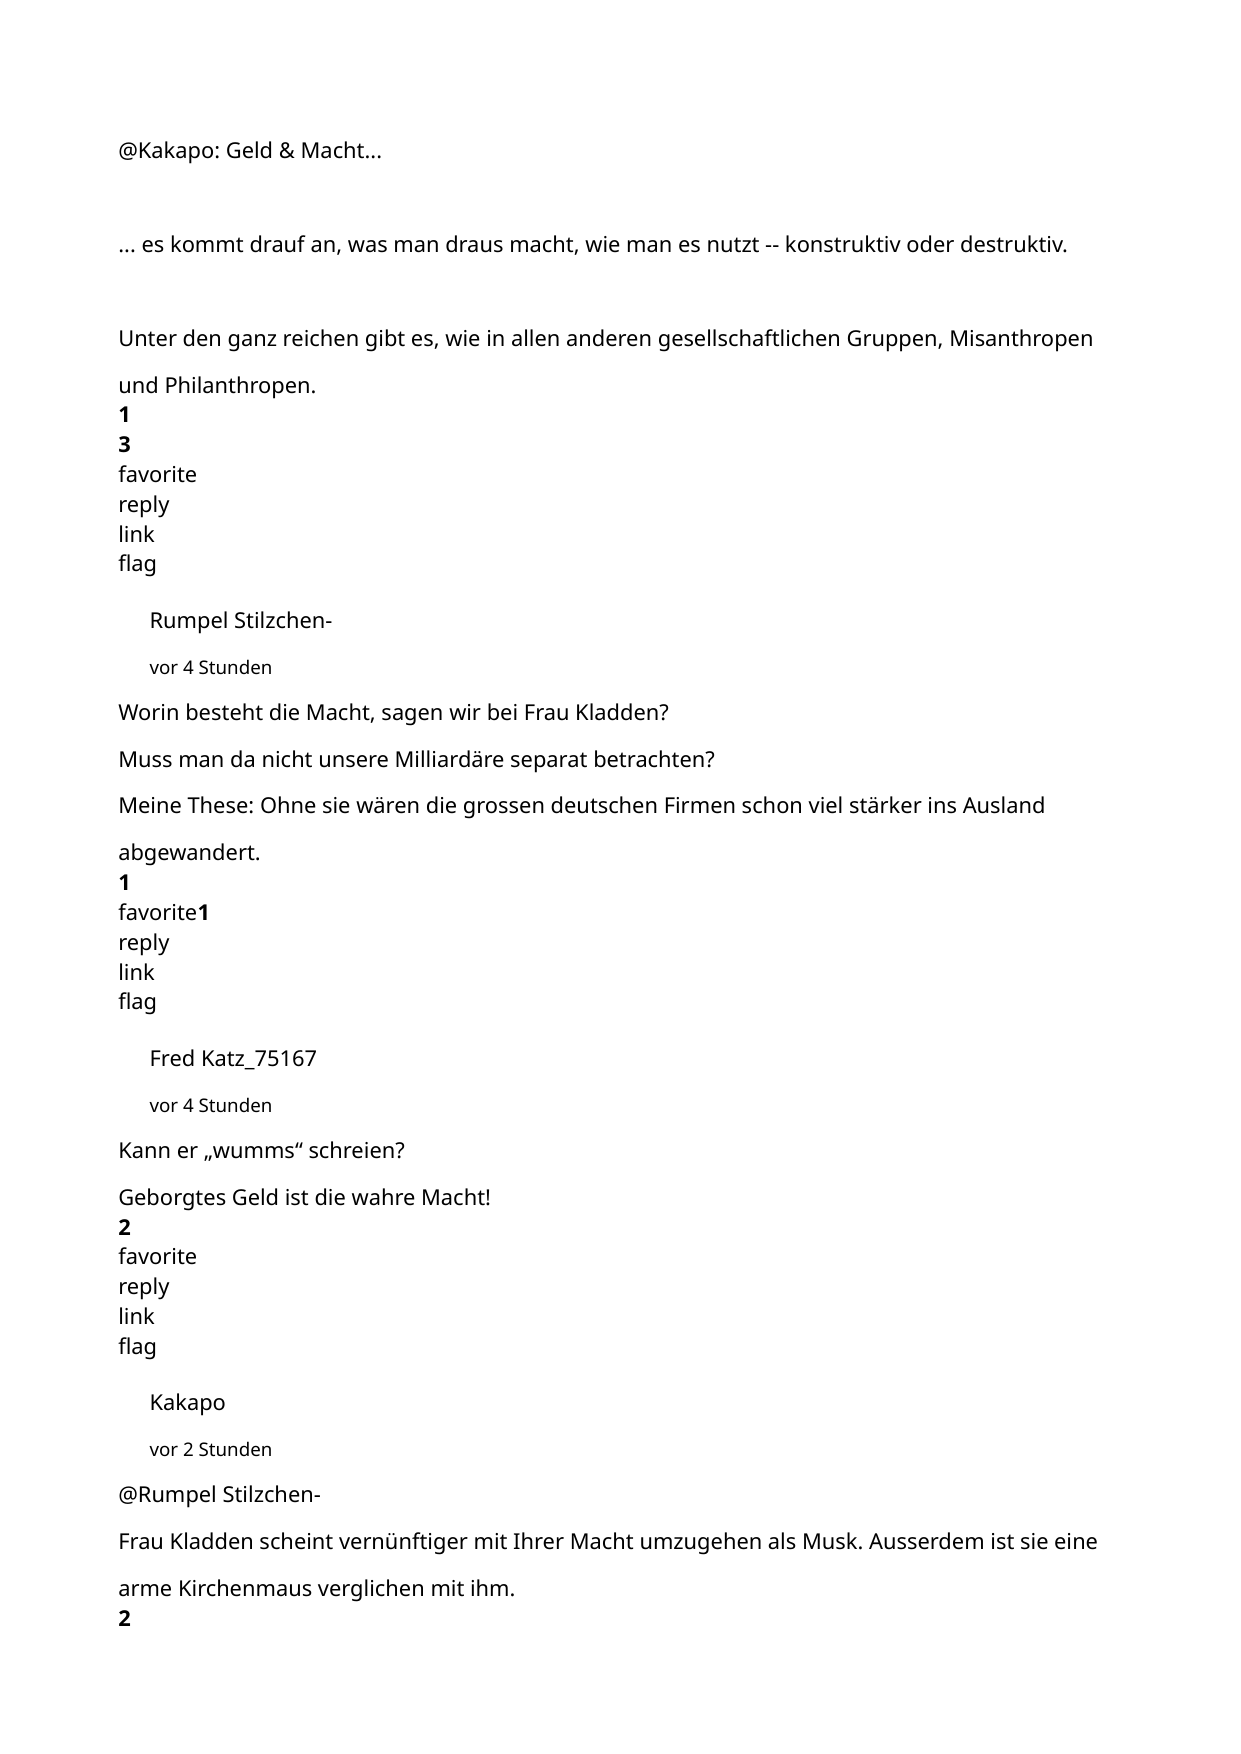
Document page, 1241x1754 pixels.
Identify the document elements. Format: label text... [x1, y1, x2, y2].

text 1 [118, 867, 1122, 897]
text Kakapo [149, 1376, 1114, 1417]
text 1 [118, 399, 1122, 429]
text flag [118, 1331, 1122, 1360]
text Rumpel Stilzchen- [149, 594, 1114, 634]
text Fred Katz_75167 [149, 1032, 1114, 1072]
text 2 [118, 1603, 1122, 1632]
text reply [118, 489, 1122, 518]
text favorite [118, 459, 1122, 489]
text vor 4 Stunden [149, 650, 1122, 680]
text link [118, 1301, 1122, 1331]
text flag [118, 986, 1122, 1016]
text @Kakapo: Geld & Macht... ... es kommt drauf an, was man draus macht, wie man es nutzt -- konstruktiv oder destruktiv. Unter den ganz reichen gibt es, wie in allen anderen gesellschaftlichen Gruppen, Misanthropen und Philanthropen. [118, 118, 1122, 399]
text link [118, 957, 1122, 986]
text link [118, 518, 1122, 548]
text Kann er „wumms“ schreien? Geborgtes Geld ist die wahre Macht! [118, 1118, 1122, 1211]
text 3 [118, 429, 1122, 459]
text Worin besteht die Macht, sagen wir bei Frau Kladden? Muss man da nicht unsere Milliardäre separat betrachten? Meine These: Ohne sie wären die grossen deutschen Firmen schon viel stärker ins Ausland abgewandert. [118, 680, 1122, 867]
text flag [118, 548, 1122, 578]
text vor 2 Stunden [149, 1432, 1122, 1462]
text favorite [118, 1241, 1122, 1271]
text vor 4 Stunden [149, 1088, 1122, 1118]
text @Rumpel Stilzchen- Frau Kladden scheint vernünftiger mit Ihrer Macht umzugehen als Musk. Ausserdem ist sie eine arme Kirchenmaus verglichen mit ihm. [118, 1462, 1122, 1603]
text 2 [118, 1211, 1122, 1241]
text reply [118, 1271, 1122, 1301]
text favorite1 [118, 897, 1122, 927]
text reply [118, 927, 1122, 957]
